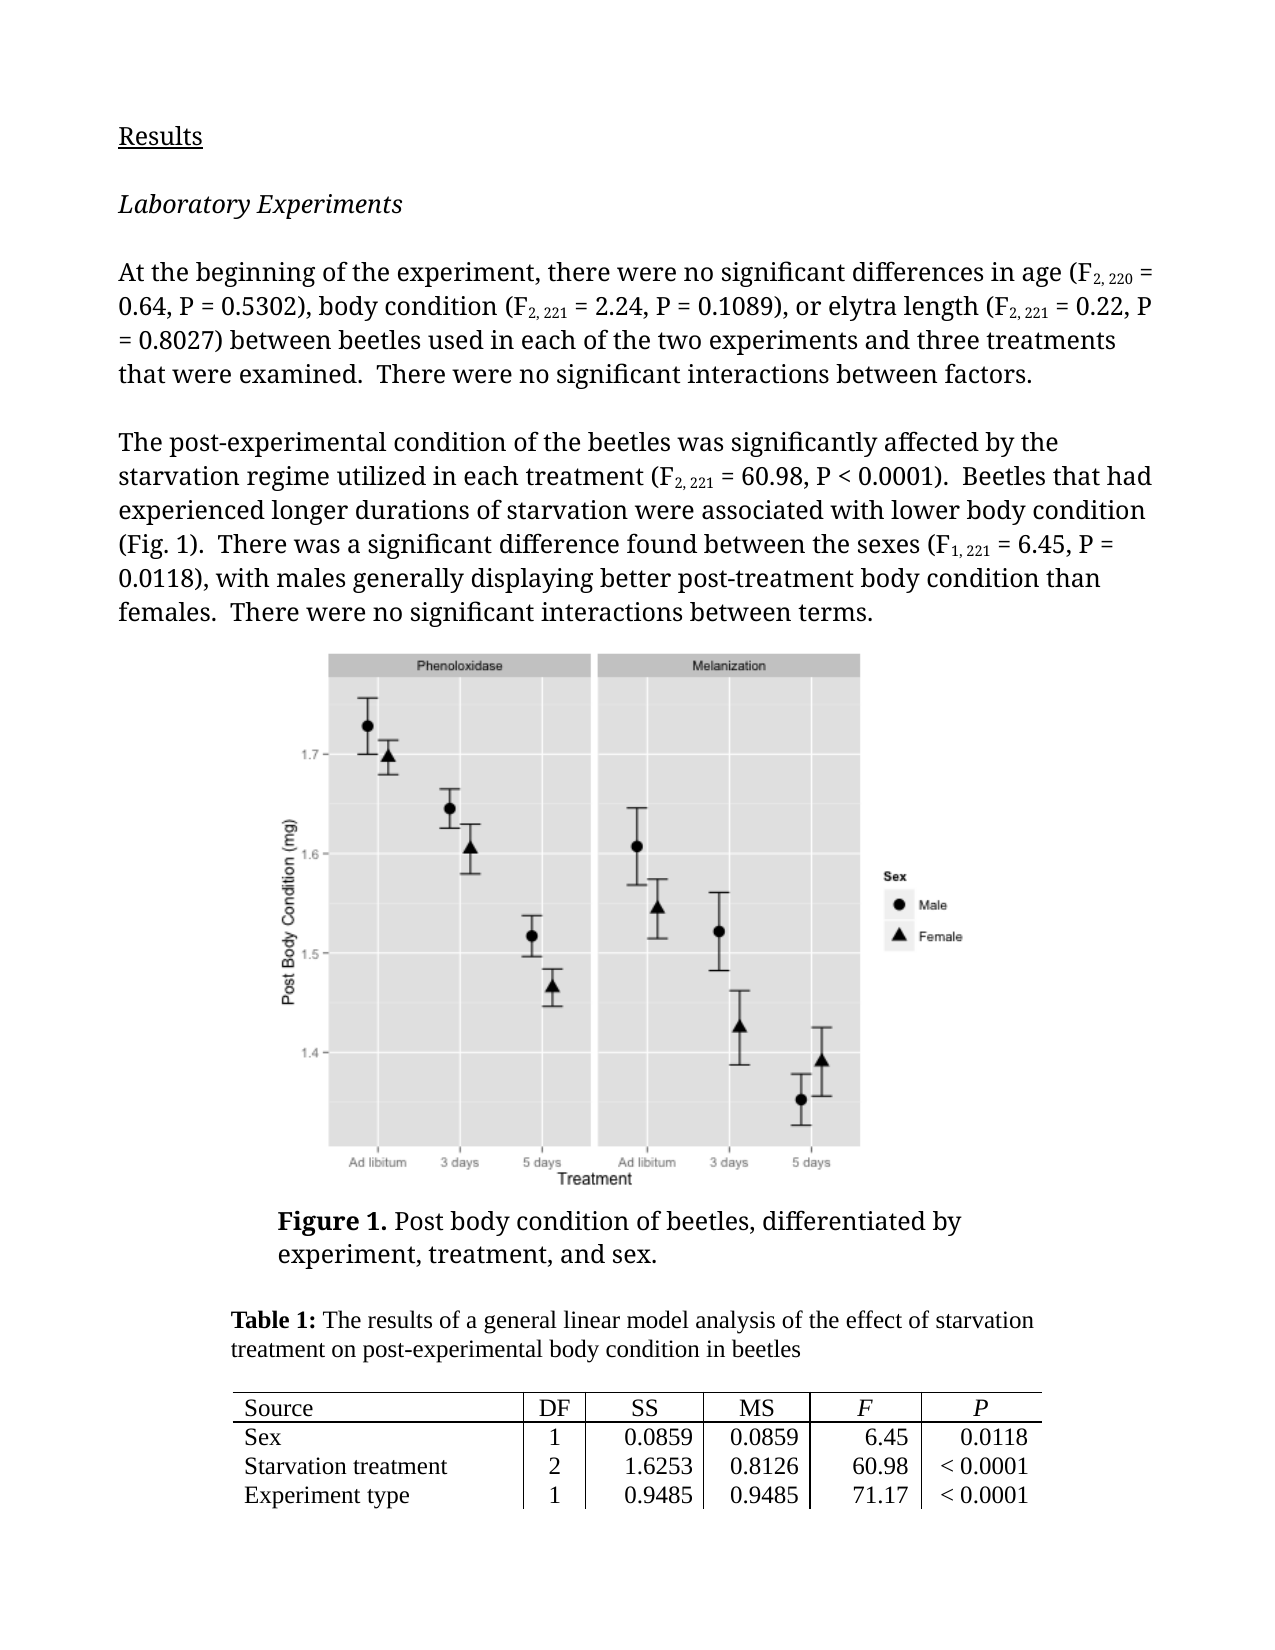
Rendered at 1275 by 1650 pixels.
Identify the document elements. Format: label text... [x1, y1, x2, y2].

table_cell < 0.0001 [922, 1480, 1042, 1509]
text The post-experimental condition of the beetles was significantly affected by the starvation regime utilized in each treatment (F2, 221 = 60.98, P < 0.0001). Beetles that had experienced longer durations of starvation were associated with lower body condition (Fig. 1). There was a significant difference found between the sexes (F1, 221 = 6.45, P = 0.0118), with males generally displaying better post-treatment body condition than females. There were no significant interactions between terms. [118, 425, 1157, 629]
table_cell Starvation treatment [233, 1451, 523, 1480]
table_cell Experiment type [233, 1480, 523, 1509]
table_header MS [704, 1393, 809, 1421]
text Table 1: The results of a general linear model analysis of the effect of starvation treatment on post-experimental body condition in beetles [231, 1305, 1044, 1363]
table_cell 0.9485 [704, 1480, 809, 1509]
table_cell 0.8126 [704, 1451, 809, 1480]
table_cell 0.0118 [922, 1423, 1042, 1451]
text Results [118, 118, 1157, 152]
text Laboratory Experiments [118, 186, 1157, 220]
table_cell 71.17 [811, 1480, 921, 1509]
table_cell 60.98 [811, 1451, 921, 1480]
table_cell 0.9485 [586, 1480, 703, 1509]
table_cell 0.0859 [586, 1423, 703, 1451]
table_cell 1 [524, 1480, 585, 1509]
picture [263, 629, 1012, 1204]
table_header F [811, 1393, 921, 1421]
table_cell 0.0859 [704, 1423, 809, 1451]
table_cell < 0.0001 [922, 1451, 1042, 1480]
text Figure 1. Post body condition of beetles, differentiated by experiment, treatment, and sex. [277, 1204, 969, 1271]
table_header DF [524, 1393, 585, 1421]
table_cell 1.6253 [586, 1451, 703, 1480]
table_cell Sex [233, 1423, 523, 1451]
text At the beginning of the experiment, there were no significant differences in age (F2, 220 = 0.64, P = 0.5302), body condition (F2, 221 = 2.24, P = 0.1089), or elytra length (F2, 221 = 0.22, P = 0.8027) between beetles used in each of the two experiments and three treatments that were examined. There were no significant interactions between factors. [118, 254, 1157, 391]
table_cell 2 [524, 1451, 585, 1480]
table_cell 1 [524, 1423, 585, 1451]
table_cell 6.45 [811, 1423, 921, 1451]
table_header P [922, 1393, 1042, 1421]
table_header SS [586, 1393, 703, 1421]
table_header Source [233, 1393, 523, 1421]
